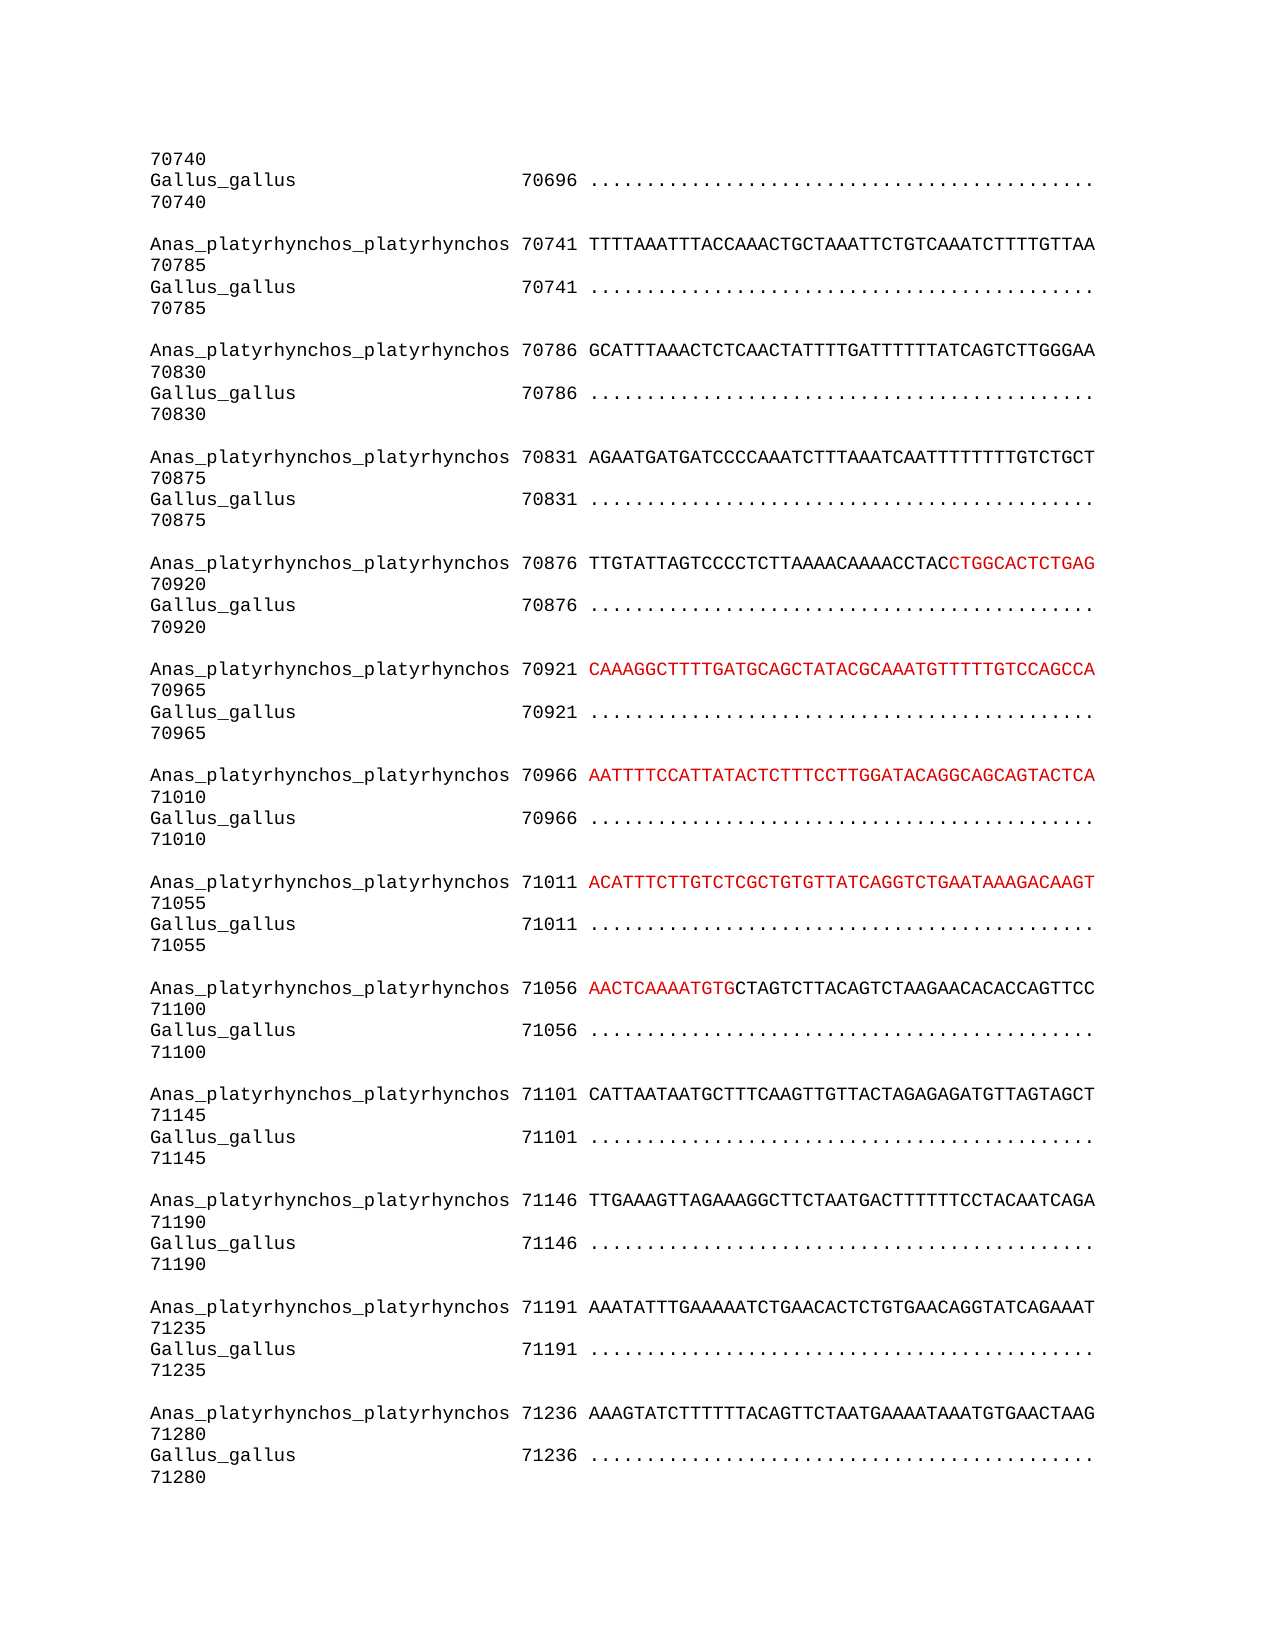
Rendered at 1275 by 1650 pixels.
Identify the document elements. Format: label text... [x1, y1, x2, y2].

text Gallus_gallus 71191 ............................................. 71235 [150, 1340, 1125, 1382]
text Gallus_gallus 71236 ............................................. 71280 [150, 1446, 1125, 1489]
text Gallus_gallus 70831 ............................................. 70875 [150, 490, 1125, 532]
text Gallus_gallus 70966 ............................................. 71010 [150, 809, 1125, 851]
text Gallus_gallus 71146 ............................................. 71190 [150, 1234, 1125, 1276]
text Anas_platyrhynchos_platyrhynchos 71056 AACTCAAAATGTGCTAGTCTTACAGTCTAAGAACACACCAGTTCC 71100 [150, 979, 1125, 1021]
text Anas_platyrhynchos_platyrhynchos 71146 TTGAAAGTTAGAAAGGCTTCTAATGACTTTTTTCCTACAATCAGA 71190 [150, 1191, 1125, 1234]
text Anas_platyrhynchos_platyrhynchos 71101 CATTAATAATGCTTTCAAGTTGTTACTAGAGAGATGTTAGTAGCT 71145 [150, 1085, 1125, 1127]
text Gallus_gallus 71056 ............................................. 71100 [150, 1021, 1125, 1064]
text Gallus_gallus 70696 ............................................. 70740 [150, 171, 1125, 214]
text Gallus_gallus 70876 ............................................. 70920 [150, 596, 1125, 639]
text Gallus_gallus 70786 ............................................. 70830 [150, 384, 1125, 426]
text 70740 [150, 150, 1125, 171]
text Anas_platyrhynchos_platyrhynchos 71011 ACATTTCTTGTCTCGCTGTGTTATCAGGTCTGAATAAAGACAAGT 71055 [150, 872, 1125, 915]
text Gallus_gallus 70741 ............................................. 70785 [150, 277, 1125, 320]
text Anas_platyrhynchos_platyrhynchos 70741 TTTTAAATTTACCAAACTGCTAAATTCTGTCAAATCTTTTGTTAA 70785 [150, 235, 1125, 277]
text Gallus_gallus 71011 ............................................. 71055 [150, 915, 1125, 957]
text Anas_platyrhynchos_platyrhynchos 70876 TTGTATTAGTCCCCTCTTAAAACAAAACCTACCTGGCACTCTGAG 70920 [150, 554, 1125, 596]
text Anas_platyrhynchos_platyrhynchos 71236 AAAGTATCTTTTTTACAGTTCTAATGAAAATAAATGTGAACTAAG 71280 [150, 1404, 1125, 1446]
text Anas_platyrhynchos_platyrhynchos 70921 CAAAGGCTTTTGATGCAGCTATACGCAAATGTTTTTGTCCAGCCA 70965 [150, 660, 1125, 702]
text Anas_platyrhynchos_platyrhynchos 71191 AAATATTTGAAAAATCTGAACACTCTGTGAACAGGTATCAGAAAT 71235 [150, 1297, 1125, 1340]
text Anas_platyrhynchos_platyrhynchos 70966 AATTTTCCATTATACTCTTTCCTTGGATACAGGCAGCAGTACTCA 71010 [150, 766, 1125, 809]
text Gallus_gallus 71101 ............................................. 71145 [150, 1127, 1125, 1170]
text Anas_platyrhynchos_platyrhynchos 70786 GCATTTAAACTCTCAACTATTTTGATTTTTTATCAGTCTTGGGAA 70830 [150, 341, 1125, 384]
text Anas_platyrhynchos_platyrhynchos 70831 AGAATGATGATCCCCAAATCTTTAAATCAATTTTTTTTGTCTGCT 70875 [150, 447, 1125, 490]
text Gallus_gallus 70921 ............................................. 70965 [150, 702, 1125, 745]
